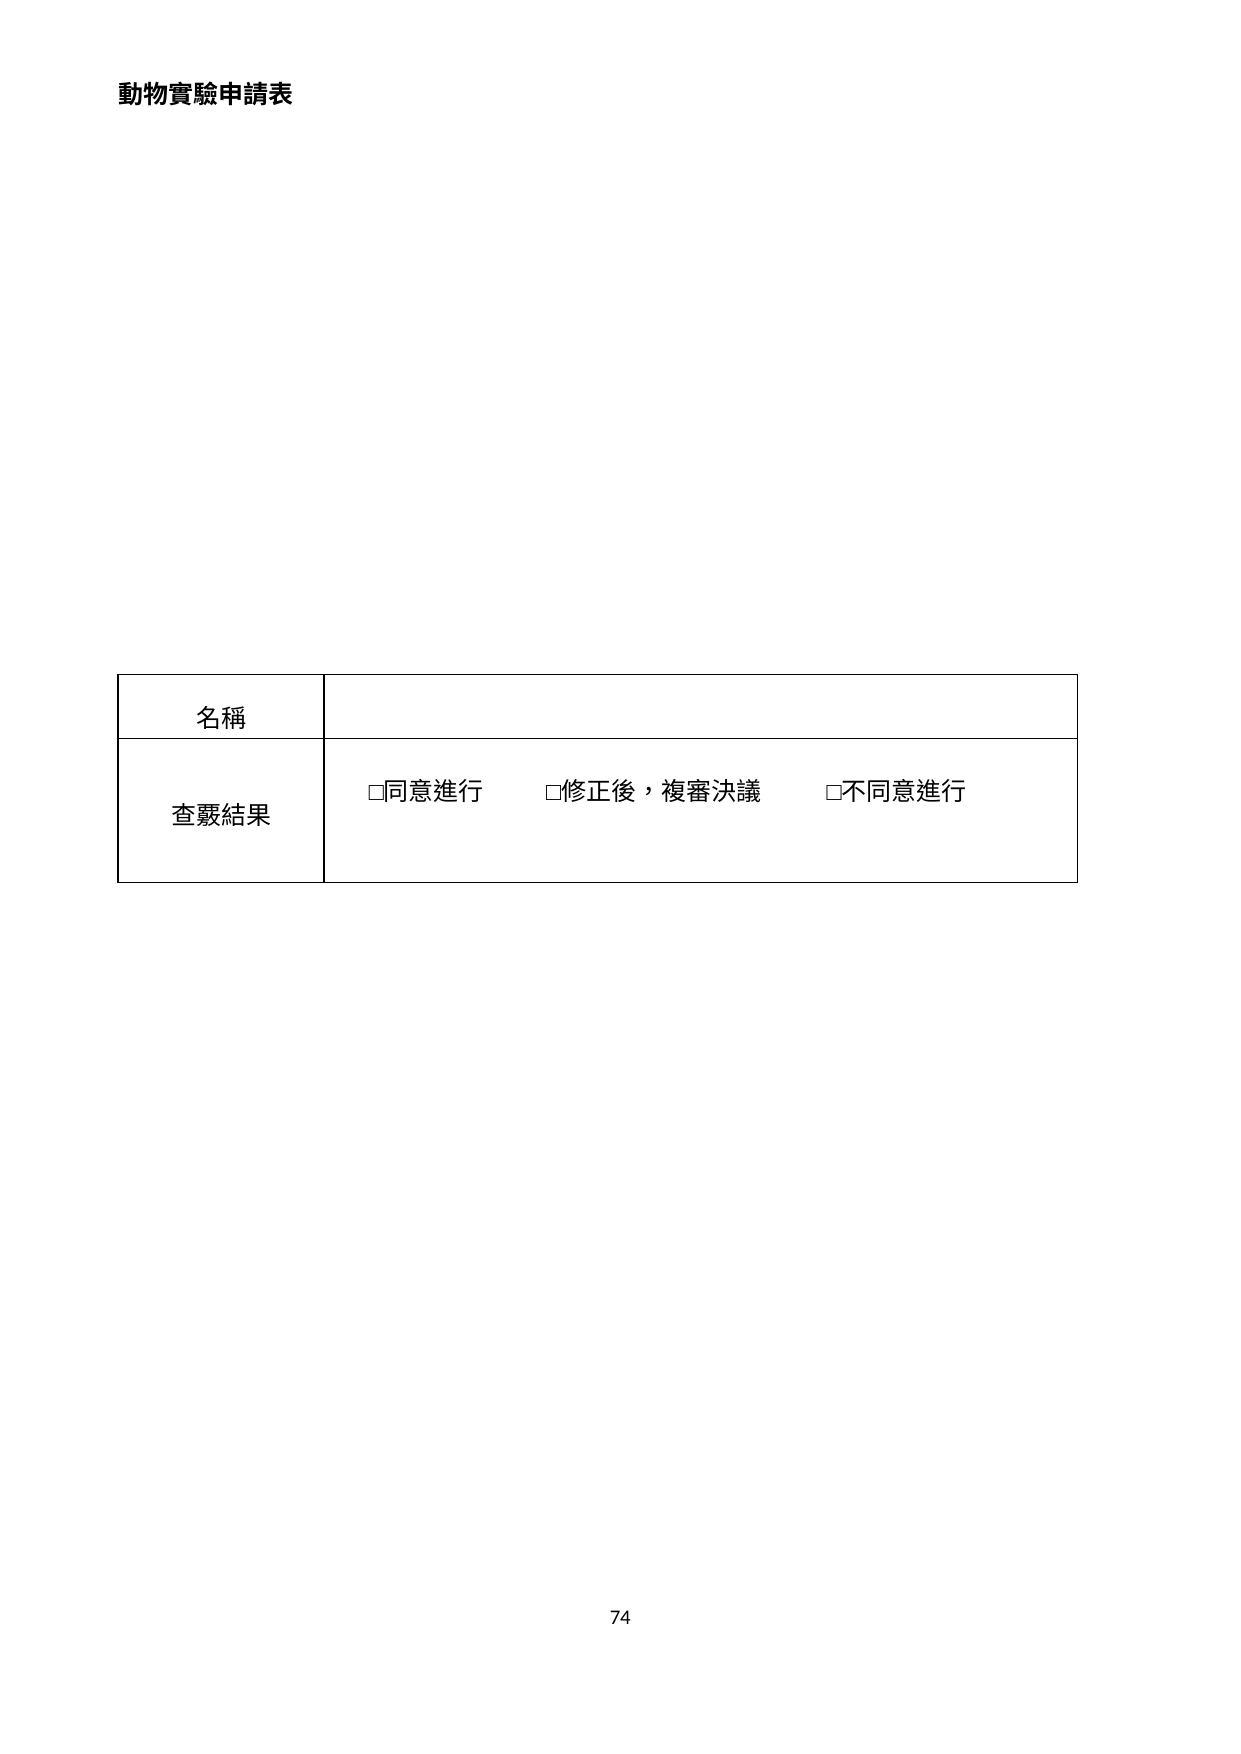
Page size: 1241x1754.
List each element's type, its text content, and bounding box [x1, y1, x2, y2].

table_cell 查覈結果 [119, 739, 323, 881]
table_header □不同意進行 [815, 739, 1050, 819]
table_header □修正後，複審決議 [535, 739, 815, 819]
table_cell 名稱 [119, 675, 323, 738]
table_cell [325, 739, 1077, 881]
table_header □同意進行 [357, 739, 534, 819]
table_cell [325, 675, 1077, 738]
